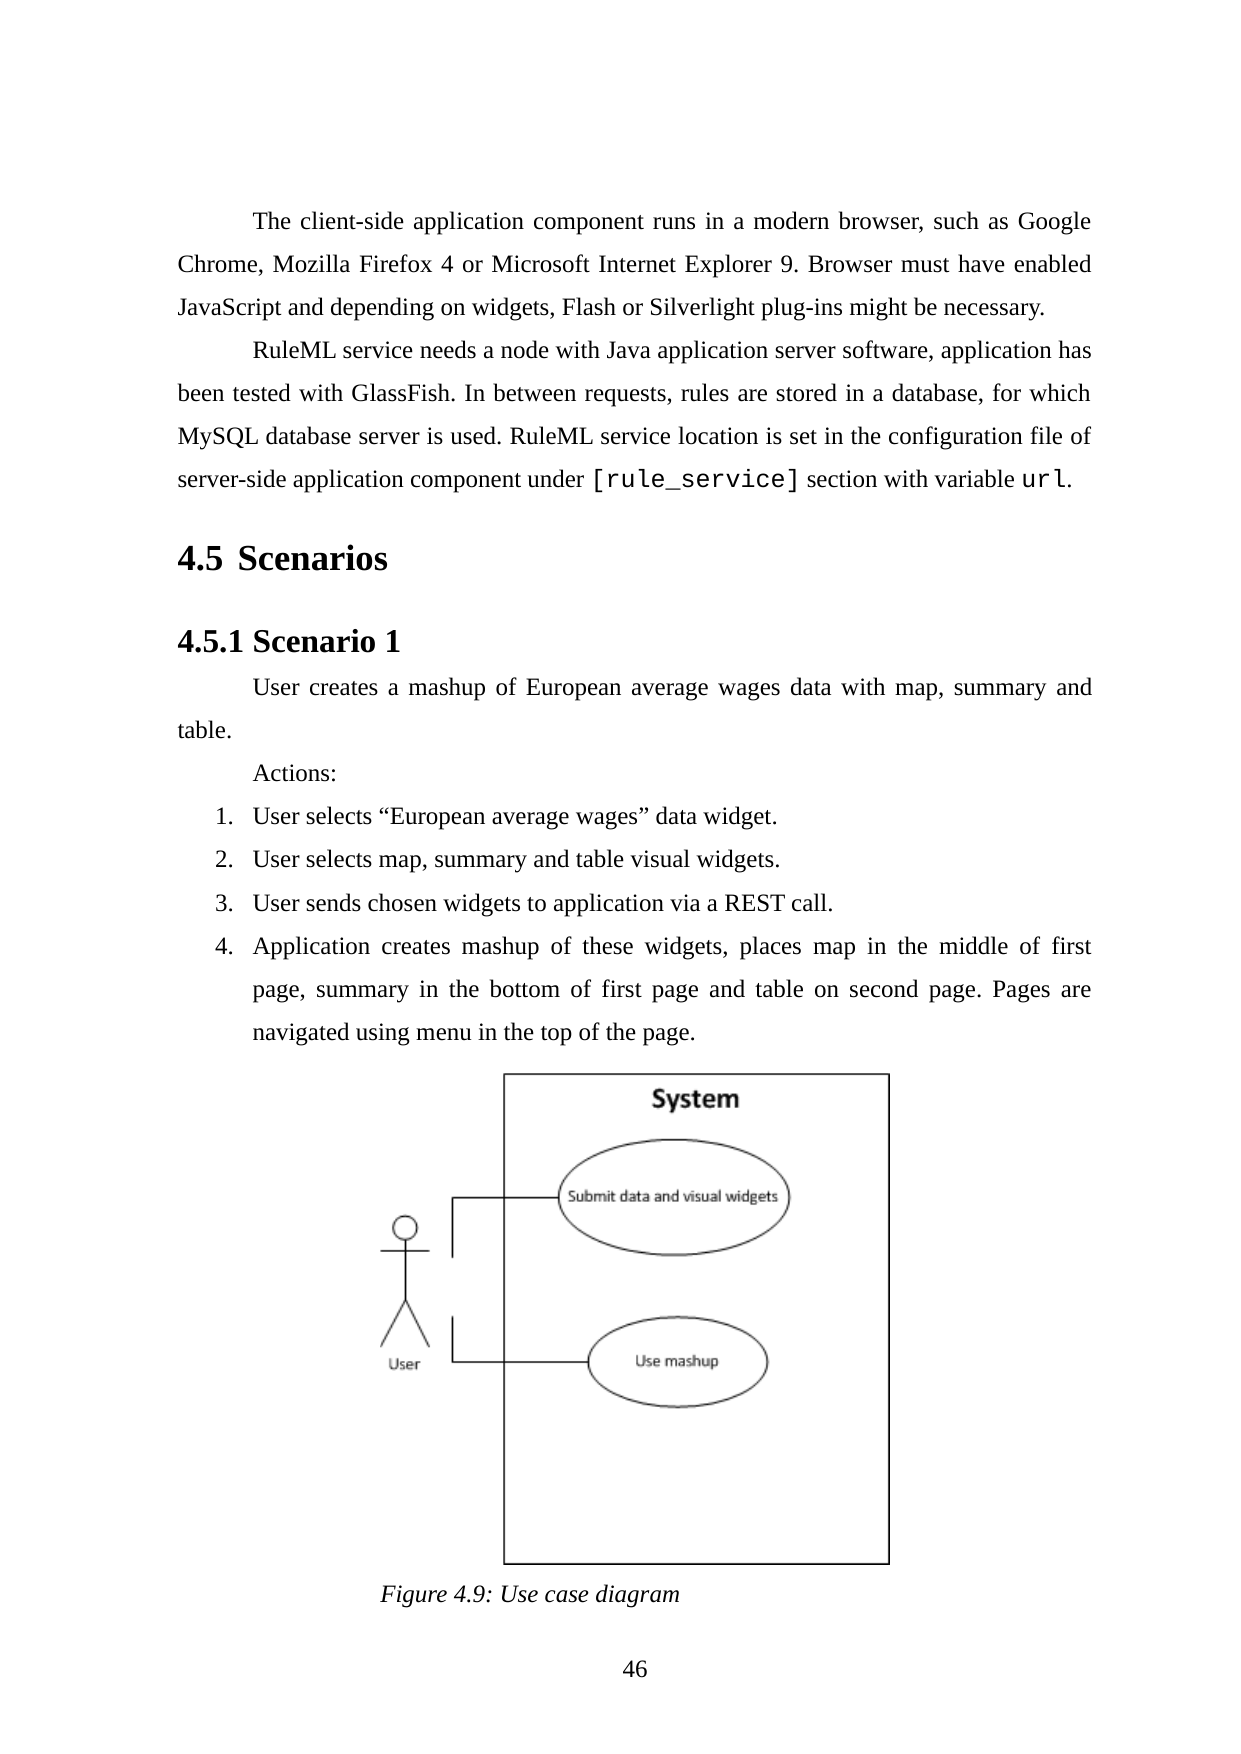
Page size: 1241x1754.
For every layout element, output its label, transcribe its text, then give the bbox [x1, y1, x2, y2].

subtitle Scenario 1 [177, 621, 1093, 659]
list User selects map, summary and table visual widgets. [215, 844, 1093, 873]
list Application creates mashup of these widgets, places map in the middle of first page, summary in the bottom of first page and table on second page. Pages are navigated using menu in the top of the page. [215, 931, 1093, 1046]
text RuleML service needs a node with Java application server software, application has been tested with GlassFish. In between requests, rules are stored in a database, for which MySQL database server is used. RuleML service location is set in the configuration file of server-side application component under [rule_service] section with variable url. [177, 335, 1093, 495]
text The client-side application component runs in a modern browser, such as Google Chrome, Mozilla Firefox 4 or Microsoft Internet Explorer 9. Browser must have enabled JavaScript and depending on widgets, Flash or Silverlight plug-ins might be necessary. [177, 206, 1093, 321]
picture [380, 1072, 890, 1565]
text Actions: [177, 758, 1093, 787]
list User sends chosen widgets to application via a REST call. [215, 888, 1093, 916]
list User selects “European average wages” data widget. [215, 801, 1093, 830]
text User creates a mashup of European average wages data with map, summary and table. [177, 672, 1093, 744]
subtitle Scenarios [177, 536, 1093, 578]
text Figure 4.9: Use case diagram [380, 1565, 889, 1608]
